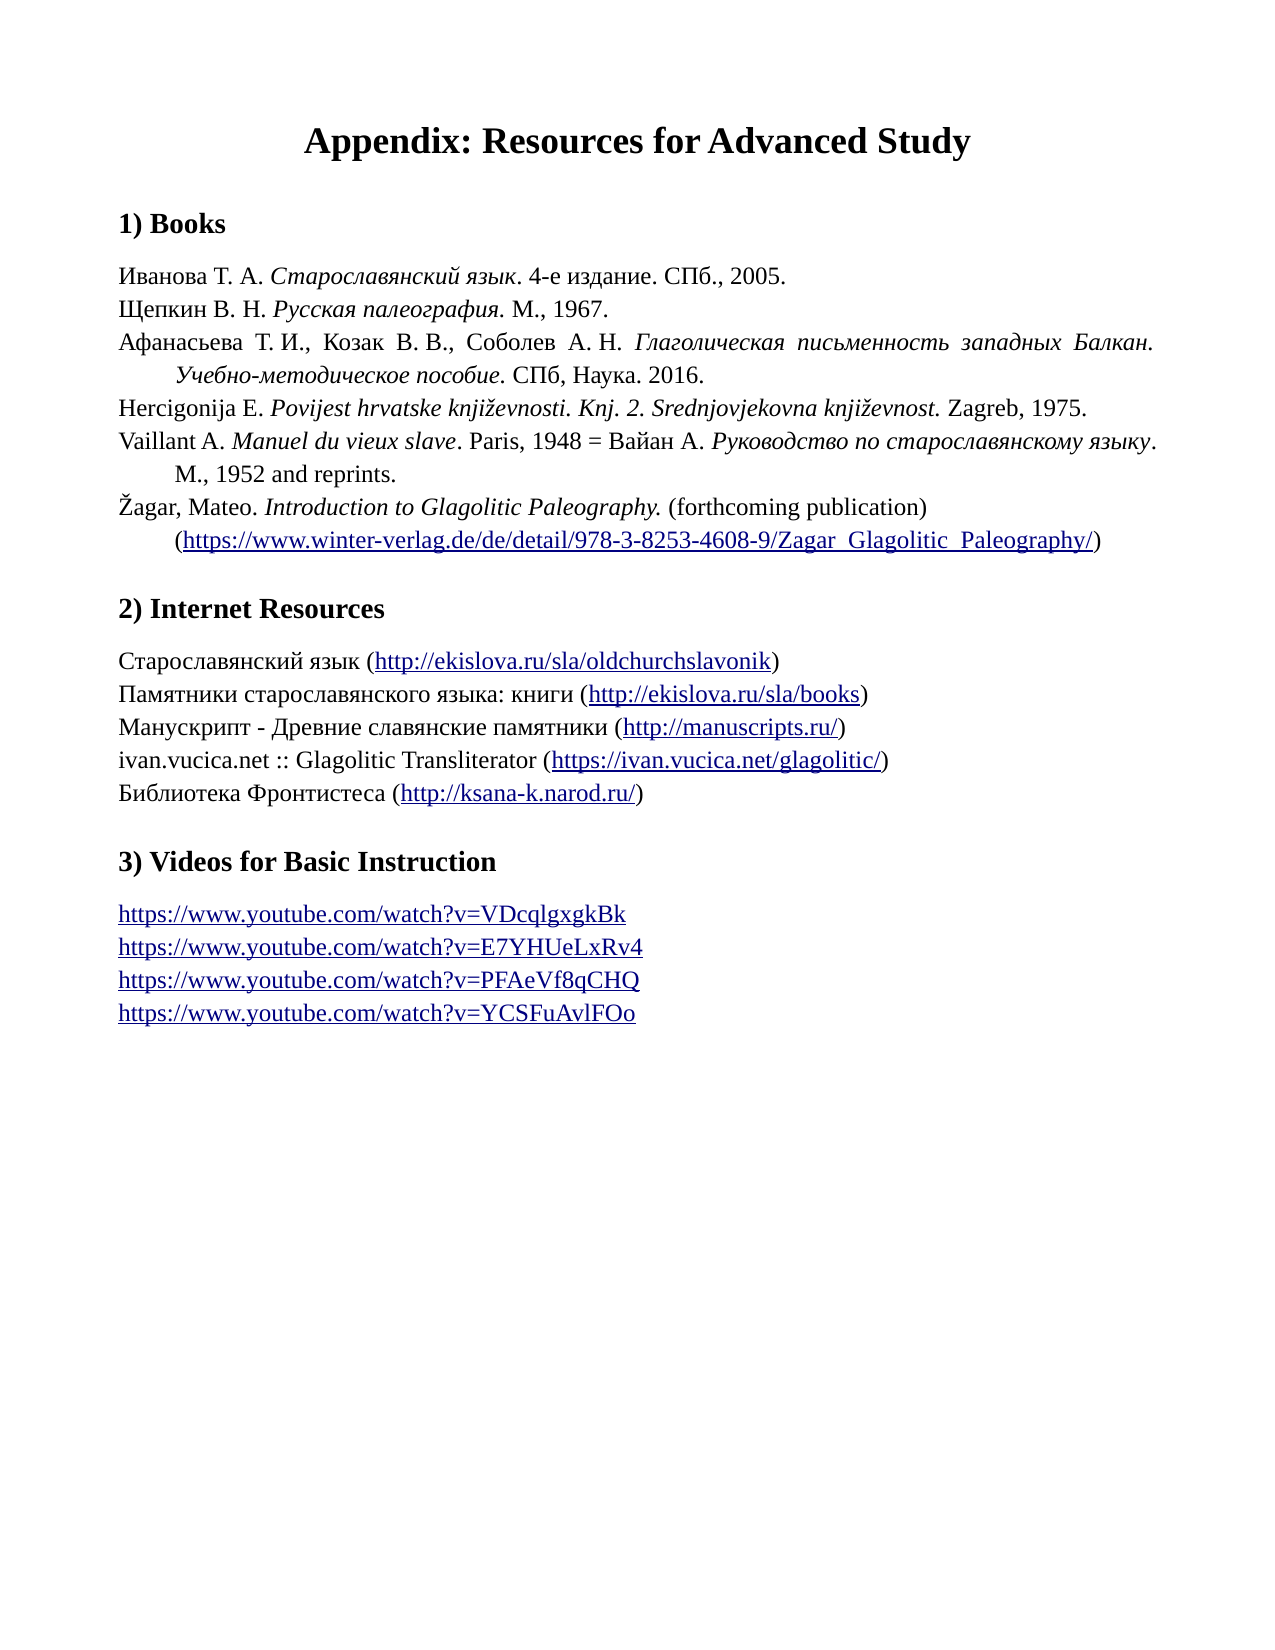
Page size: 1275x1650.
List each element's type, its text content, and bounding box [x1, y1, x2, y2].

text https://www.youtube.com/watch?v=E7YHUeLxRv4 [118, 932, 1157, 961]
text Библиотека Фронтистеса (http://ksana-k.narod.ru/) [118, 778, 1157, 807]
text Appendix: Resources for Advanced Study [118, 118, 1157, 161]
text Vaillant A. Manuel du vieux slave. Paris, 1948 = Вайан А. Руководство по старославянскому языку. М., 1952 and reprints. [118, 426, 1157, 488]
text https://www.youtube.com/watch?v=YCSFuAvlFOo [118, 998, 1157, 1027]
text 1) Books [118, 206, 1157, 240]
text (https://www.winter-verlag.de/de/detail/978-3-8253-4608-9/Zagar_Glagolitic_Paleography/) [118, 525, 1157, 554]
text 3) Videos for Basic Instruction [118, 844, 1157, 878]
text Щепкин В. Н. Русская палеография. М., 1967. [118, 294, 1157, 323]
text Памятники старославянского языка: книги (http://ekislova.ru/sla/books) [118, 679, 1157, 708]
text 2) Internet Resources [118, 591, 1157, 625]
text Манускрипт - Древние славянские памятники (http://manuscripts.ru/) [118, 712, 1157, 741]
text Афанасьева Т. И., Козак В. В., Соболев А. Н. Глаголическая письменность западных Балкан. Учебно-методическое пособие. СПб, Наука. 2016. [118, 327, 1157, 389]
text Иванова T. A. Старославянский язык. 4-е издание. СПб., 2005. [118, 261, 1157, 290]
text Žagar, Mateo. Introduction to Glagolitic Paleography. (forthcoming publication) [118, 492, 1157, 521]
text https://www.youtube.com/watch?v=PFAeVf8qCHQ [118, 965, 1157, 994]
text Старославянский язык (http://ekislova.ru/sla/oldchurchslavonik) [118, 646, 1157, 675]
text Hercigonija E. Povijest hrvatske književnosti. Knj. 2. Srednjovjekovna književnost. Zagreb, 1975. [118, 393, 1157, 422]
text https://www.youtube.com/watch?v=VDcqlgxgkBk [118, 899, 1157, 928]
text ivan.vucica.net :: Glagolitic Transliterator (https://ivan.vucica.net/glagolitic/) [118, 745, 1157, 774]
